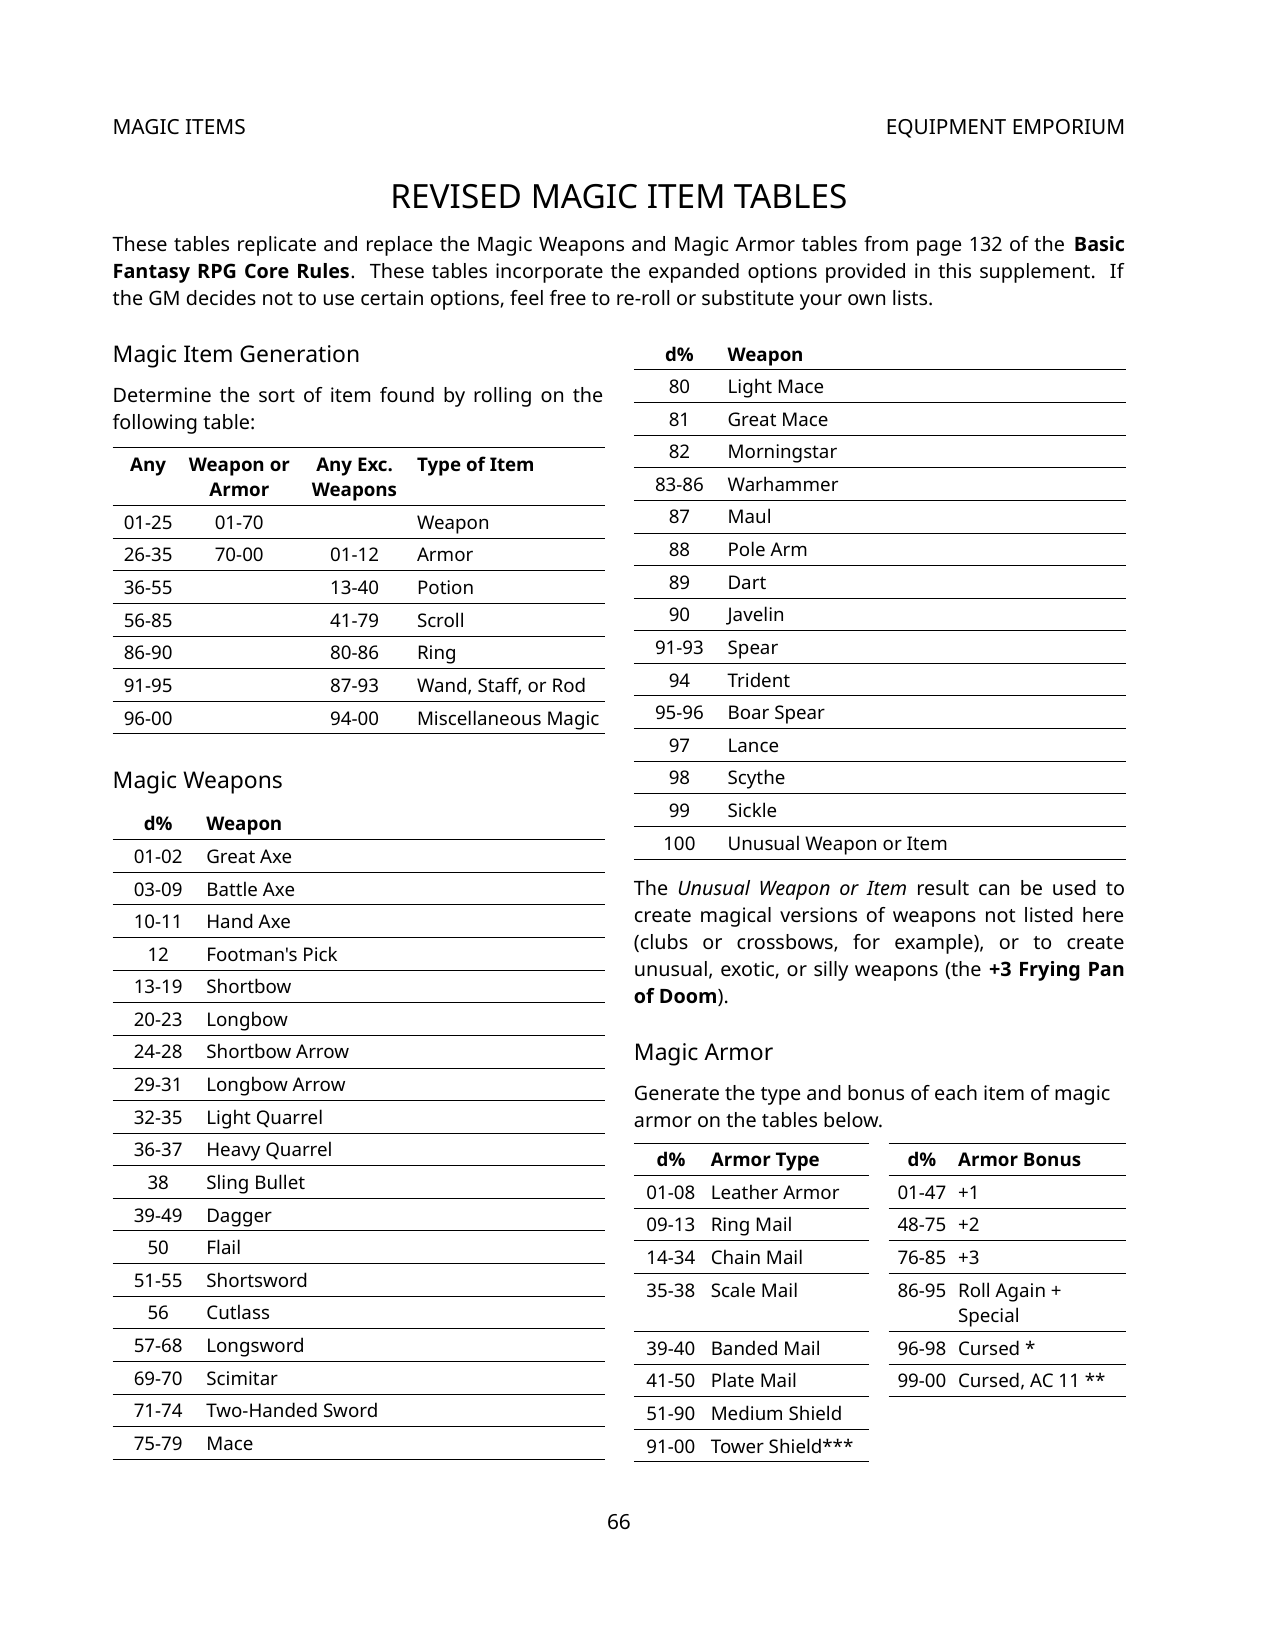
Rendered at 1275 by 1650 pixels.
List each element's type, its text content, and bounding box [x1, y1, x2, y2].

table_cell 88 [634, 534, 724, 565]
table_cell 100 [634, 827, 724, 858]
table_cell Sling Bullet [203, 1166, 604, 1198]
table_cell [889, 1397, 1126, 1461]
table_cell Pole Arm [725, 534, 1126, 565]
table_cell [869, 1396, 888, 1429]
table_cell 71-74 [113, 1395, 203, 1426]
table_cell [183, 604, 295, 636]
table_cell [295, 506, 414, 538]
table_cell Light Mace [725, 370, 1126, 402]
table_cell Light Quarrel [203, 1101, 604, 1133]
table_header Armor Bonus [955, 1144, 1126, 1175]
table_cell Heavy Quarrel [203, 1134, 604, 1165]
table_cell Weapon [414, 506, 604, 538]
table_cell 39-40 [634, 1332, 708, 1364]
table_cell 10-11 [113, 905, 203, 937]
table_cell Two-Handed Sword [203, 1395, 604, 1426]
table_cell Potion [414, 571, 604, 603]
table_cell 24-28 [113, 1036, 203, 1067]
table_cell 94-00 [295, 702, 414, 733]
table_cell Longbow Arrow [203, 1069, 604, 1100]
table_cell Cursed, AC 11 ** [955, 1365, 1126, 1396]
table_cell 35-38 [634, 1274, 708, 1331]
table_header Any [113, 448, 183, 505]
table_cell 91-93 [634, 631, 724, 663]
table_cell [183, 669, 295, 701]
table_cell 95-96 [634, 696, 724, 728]
table_header Weapon or Armor [183, 448, 295, 505]
table_cell Maul [725, 501, 1126, 532]
table_cell 80-86 [295, 637, 414, 668]
table_cell +3 [955, 1241, 1126, 1273]
table_cell 87-93 [295, 669, 414, 701]
table_cell Wand, Staff, or Rod [414, 669, 604, 701]
table_cell Mace [203, 1427, 604, 1459]
table_cell Scythe [725, 762, 1126, 793]
table_cell 70-00 [183, 539, 295, 570]
table_cell 14-34 [634, 1241, 708, 1273]
table_cell [869, 1240, 888, 1273]
table_cell 41-79 [295, 604, 414, 636]
table_cell 09-13 [634, 1209, 708, 1240]
table_cell Leather Armor [708, 1176, 869, 1208]
table_cell 01-12 [295, 539, 414, 570]
table_cell 39-49 [113, 1199, 203, 1230]
table_header Type of Item [414, 448, 604, 505]
table_cell Great Axe [203, 840, 604, 872]
table_cell 01-08 [634, 1176, 708, 1208]
table_cell 51-55 [113, 1264, 203, 1296]
table_cell 98 [634, 762, 724, 793]
table_cell 38 [113, 1166, 203, 1198]
table_cell 99 [634, 794, 724, 826]
table_cell 36-37 [113, 1134, 203, 1165]
table_cell 12 [113, 938, 203, 969]
table_cell Scimitar [203, 1362, 604, 1393]
table_cell Shortbow Arrow [203, 1036, 604, 1067]
table_cell 75-79 [113, 1427, 203, 1459]
table_cell Cutlass [203, 1297, 604, 1328]
table_cell +1 [955, 1176, 1126, 1208]
table_cell 87 [634, 501, 724, 532]
table_cell Banded Mail [708, 1332, 869, 1364]
table_cell Dagger [203, 1199, 604, 1230]
table_cell [183, 702, 295, 733]
table_cell 56-85 [113, 604, 183, 636]
table_cell 32-35 [113, 1101, 203, 1133]
table_cell 13-19 [113, 971, 203, 1002]
table_cell 90 [634, 599, 724, 630]
table_cell Roll Again + Special [955, 1274, 1126, 1331]
table_cell [183, 637, 295, 668]
text Generate the type and bonus of each item of magic armor on the tables below. [634, 1079, 1125, 1133]
table_cell 89 [634, 566, 724, 598]
table_cell 29-31 [113, 1069, 203, 1100]
table_cell [869, 1364, 888, 1396]
table_cell Longbow [203, 1003, 604, 1035]
table_cell Great Mace [725, 403, 1126, 434]
table_cell Armor [414, 539, 604, 570]
table_cell Dart [725, 566, 1126, 598]
table_header [869, 1143, 888, 1175]
table_cell 94 [634, 664, 724, 695]
text The Unusual Weapon or Item result can be used to create magical versions of weapons not listed here (clubs or crossbows, for example), or to create unusual, exotic, or silly weapons (the +3 Frying Pan of Doom). [634, 874, 1125, 1009]
table_cell Shortsword [203, 1264, 604, 1296]
table_header Weapon [203, 808, 604, 839]
table_cell 50 [113, 1231, 203, 1263]
table_header Any Exc. Weapons [295, 448, 414, 505]
table_cell 96-00 [113, 702, 183, 733]
table_header d% [889, 1144, 955, 1175]
table_cell Boar Spear [725, 696, 1126, 728]
table_cell Javelin [725, 599, 1126, 630]
table_cell 20-23 [113, 1003, 203, 1035]
table_cell Chain Mail [708, 1241, 869, 1273]
table_header d% [634, 338, 724, 369]
table_cell 03-09 [113, 873, 203, 904]
table_cell Cursed * [955, 1332, 1126, 1364]
table_cell 56 [113, 1297, 203, 1328]
table_cell 82 [634, 436, 724, 467]
table_cell Longsword [203, 1329, 604, 1361]
table_cell 26-35 [113, 539, 183, 570]
table_cell 76-85 [889, 1241, 955, 1273]
table_cell Trident [725, 664, 1126, 695]
table_cell Flail [203, 1231, 604, 1263]
table_cell Tower Shield*** [708, 1430, 869, 1461]
table_header d% [634, 1144, 708, 1175]
table_cell [869, 1273, 888, 1331]
table_header Weapon [725, 338, 1126, 369]
table_cell [183, 571, 295, 603]
table_cell [869, 1331, 888, 1364]
table_header d% [113, 808, 203, 839]
table_cell Ring Mail [708, 1209, 869, 1240]
subtitle REVISED MAGIC ITEM TABLES [112, 172, 1125, 218]
table_cell 01-70 [183, 506, 295, 538]
table_cell 81 [634, 403, 724, 434]
table_cell 41-50 [634, 1365, 708, 1396]
table_cell Spear [725, 631, 1126, 663]
table_cell Medium Shield [708, 1397, 869, 1429]
table_cell 91-00 [634, 1430, 708, 1461]
table_cell [869, 1208, 888, 1240]
table_cell +2 [955, 1209, 1126, 1240]
table_cell Unusual Weapon or Item [725, 827, 1126, 858]
table_cell Scroll [414, 604, 604, 636]
table_cell 80 [634, 370, 724, 402]
table_cell 01-47 [889, 1176, 955, 1208]
table_cell 86-90 [113, 637, 183, 668]
table_cell Shortbow [203, 971, 604, 1002]
table_cell Warhammer [725, 468, 1126, 500]
table_cell 97 [634, 729, 724, 761]
table_cell 99-00 [889, 1365, 955, 1396]
table_cell Lance [725, 729, 1126, 761]
table_cell 36-55 [113, 571, 183, 603]
table_cell 01-02 [113, 840, 203, 872]
table_cell Sickle [725, 794, 1126, 826]
table_cell 57-68 [113, 1329, 203, 1361]
table_cell 48-75 [889, 1209, 955, 1240]
text These tables replicate and replace the Magic Weapons and Magic Armor tables from page 132 of the Basic Fantasy RPG Core Rules. These tables incorporate the expanded options provided in this supplement. If the GM decides not to use certain options, feel free to re-roll or substitute your own lists. [112, 230, 1125, 311]
table_header Armor Type [708, 1144, 869, 1175]
table_cell 96-98 [889, 1332, 955, 1364]
table_cell 51-90 [634, 1397, 708, 1429]
text Determine the sort of item found by rolling on the following table: [112, 381, 604, 435]
table_cell Scale Mail [708, 1274, 869, 1331]
table_cell Battle Axe [203, 873, 604, 904]
subtitle Magic Item Generation [112, 338, 604, 369]
table_cell Ring [414, 637, 604, 668]
table_cell Hand Axe [203, 905, 604, 937]
table_cell Footman's Pick [203, 938, 604, 969]
table_cell [869, 1175, 888, 1208]
table_cell Plate Mail [708, 1365, 869, 1396]
table_cell 01-25 [113, 506, 183, 538]
table_cell 83-86 [634, 468, 724, 500]
table_cell [869, 1429, 888, 1461]
subtitle Magic Armor [634, 1036, 1125, 1068]
table_cell 13-40 [295, 571, 414, 603]
table_cell Morningstar [725, 436, 1126, 467]
table_cell 91-95 [113, 669, 183, 701]
table_cell Miscellaneous Magic [414, 702, 604, 733]
table_cell 86-95 [889, 1274, 955, 1331]
table_cell 69-70 [113, 1362, 203, 1393]
subtitle Magic Weapons [112, 764, 604, 796]
